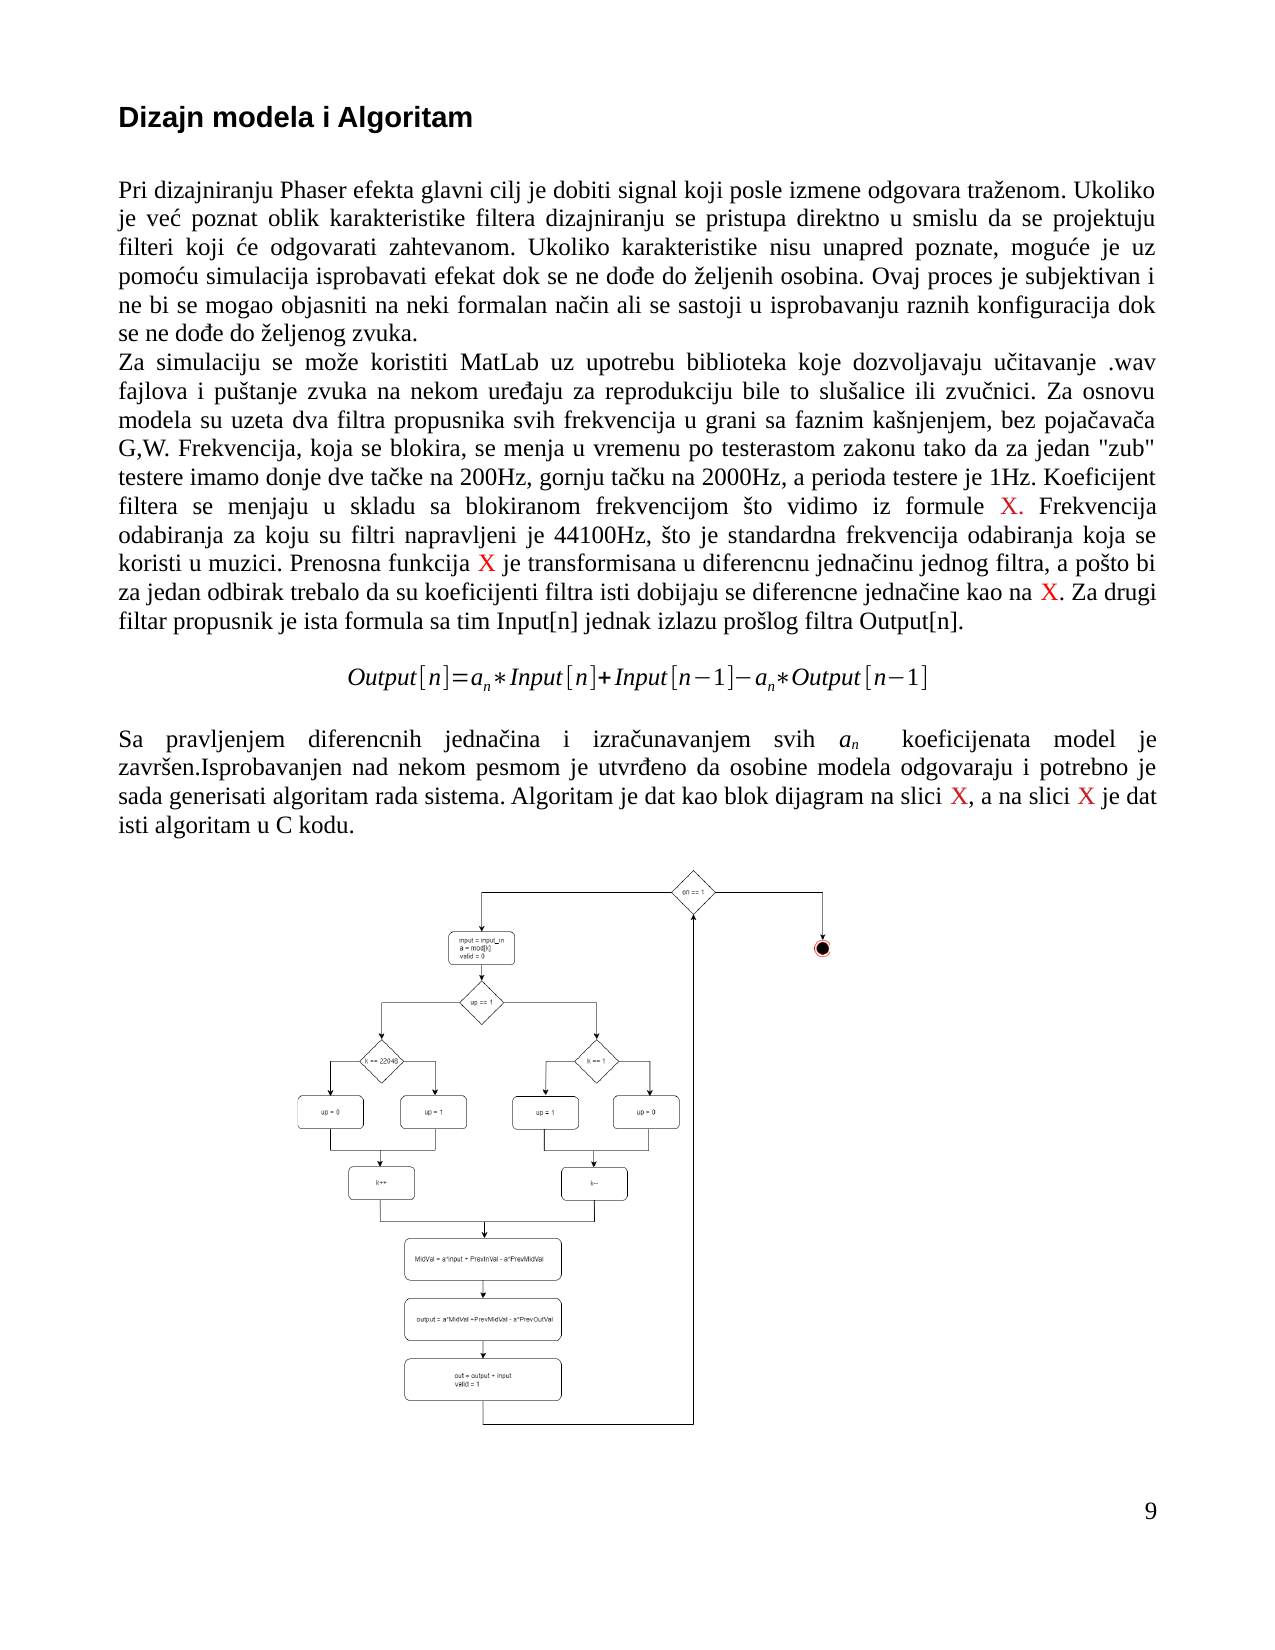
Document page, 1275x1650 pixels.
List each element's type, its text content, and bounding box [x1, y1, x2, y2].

subtitle Dizajn modela i Algoritam [118, 100, 1157, 133]
text Pri dizajniranju Phaser efekta glavni cilj je dobiti signal koji posle izmene odgovara traženom. Ukoliko je već poznat oblik karakteristike filtera dizajniranju se pristupa direktno u smislu da se projektuju filteri koji će odgovarati zahtevanom. Ukoliko karakteristike nisu unapred poznate, moguće je uz pomoću simulacija isprobavati efekat dok se ne dođe do željenih osobina. Ovaj proces je subjektivan i ne bi se mogao objasniti na neki formalan način ali se sastoji u isprobavanju raznih konfiguracija dok se ne dođe do željenog zvuka. [118, 175, 1157, 347]
text Za simulaciju se može koristiti MatLab uz upotrebu biblioteka koje dozvoljavaju učitavanje .wav fajlova i puštanje zvuka na nekom uređaju za reprodukciju bile to slušalice ili zvučnici. Za osnovu modela su uzeta dva filtra propusnika svih frekvencija u grani sa faznim kašnjenjem, bez pojačavača G,W. Frekvencija, koja se blokira, se menja u vremenu po testerastom zakonu tako da za jedan "zub" testere imamo donje dve tačke na 200Hz, gornju tačku na 2000Hz, a perioda testere je 1Hz. Koeficijent filtera se menjaju u skladu sa blokiranom frekvencijom što vidimo iz formule X. Frekvencija odabiranja za koju su filtri napravljeni je 44100Hz, što je standardna frekvencija odabiranja koja se koristi u muzici. Prenosna funkcija X je transformisana u diferencnu jednačinu jednog filtra, a pošto bi za jedan odbirak trebalo da su koeficijenti filtra isti dobijaju se diferencne jednačine kao na X. Za drugi filtar propusnik je ista formula sa tim Input[n] jednak izlazu prošlog filtra Output[n]. [118, 347, 1157, 635]
picture [297, 870, 830, 1430]
text Sa pravljenjem diferencnih jednačina i izračunavanjem svih an koeficijenata model je završen.Isprobavanjen nad nekom pesmom je utvrđeno da osobine modela odgovaraju i potrebno je sada generisati algoritam rada sistema. Algoritam je dat kao blok dijagram na slici X, a na slici X je dat isti algoritam u C kodu. [118, 724, 1157, 839]
